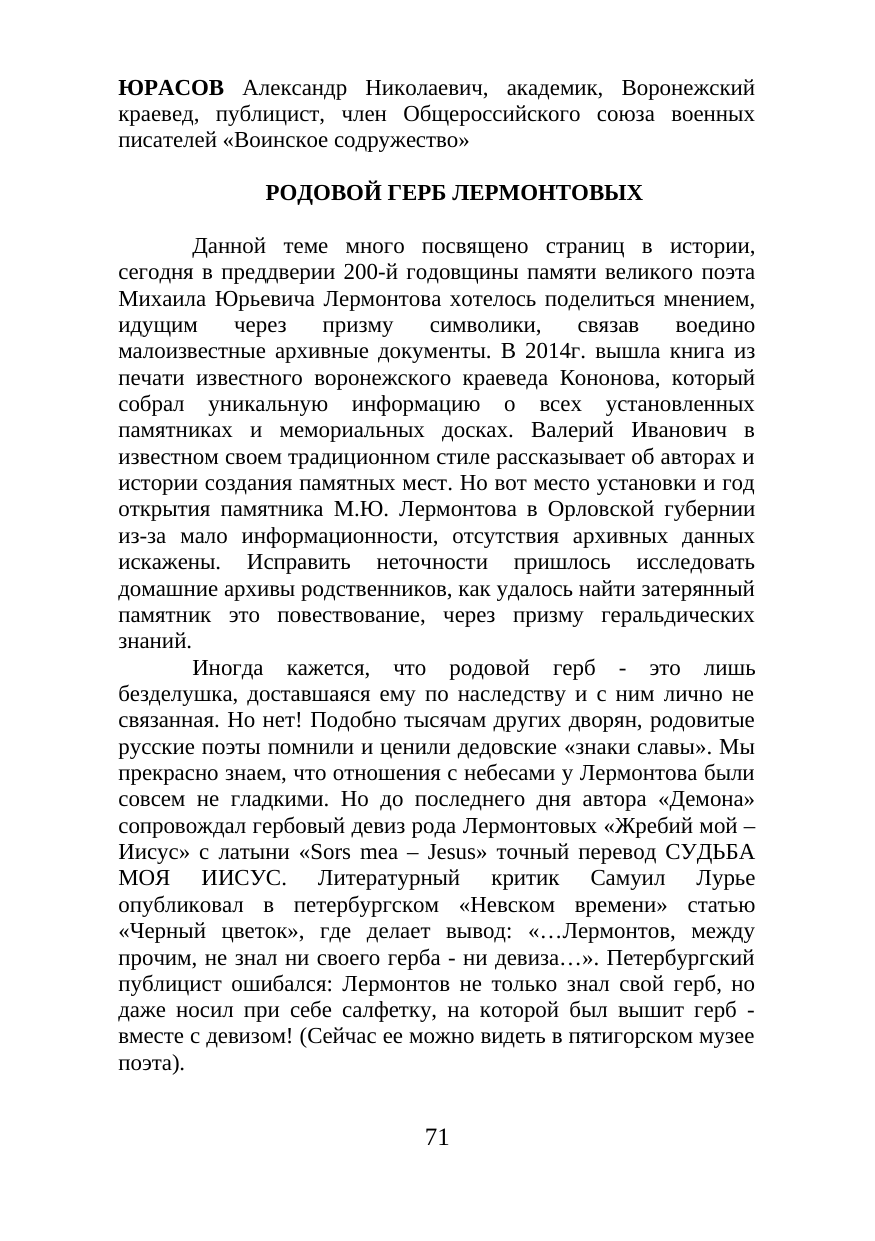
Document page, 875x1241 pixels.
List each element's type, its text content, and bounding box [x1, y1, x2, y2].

text Иногда кажется, что родовой герб - это лишь безделушка, доставшаяся ему по наследству и с ним лично не связанная. Но нет! Подобно тысячам других дворян, родовитые русские поэты помнили и ценили дедовские «знаки славы». Мы прекрасно знаем, что отношения с небесами у Лермонтова были совсем не гладкими. Но до последнего дня автора «Демона» сопровождал гербовый девиз рода Лермонтовых «Жребий мой – Иисус» с латыни «Sors mea – Jesus» точный перевод СУДЬБА МОЯ ИИСУС. Литературный критик Самуил Лурье опубликовал в петербургском «Невском времени» статью «Черный цветок», где делает вывод: «…Лермонтов, между прочим, не знал ни своего герба - ни девиза…». Петербургский публицист ошибался: Лермонтов не только знал свой герб, но даже носил при себе салфетку, на которой был вышит герб - вместе с девизом! (Сейчас ее можно видеть в пятигорском музее поэта). [118, 654, 756, 1075]
text ЮРАСОВ Александр Николаевич, академик, Воронежский краевед, публицист, член Общероссийского союза военных писателей «Воинское содружество» [118, 74, 756, 153]
text Данной теме много посвящено страниц в истории, сегодня в преддверии 200-й годовщины памяти великого поэта Михаила Юрьевича Лермонтова хотелось поделиться мнением, идущим через призму символики, связав воедино малоизвестные архивные документы. В 2014г. вышла книга из печати известного воронежского краеведа Кононова, который собрал уникальную информацию о всех установленных памятниках и мемориальных досках. Валерий Иванович в известном своем традиционном стиле рассказывает об авторах и истории создания памятных мест. Но вот место установки и год открытия памятника М.Ю. Лермонтова в Орловской губернии из-за мало информационности, отсутствия архивных данных искажены. Исправить неточности пришлось исследовать домашние архивы родственников, как удалось найти затерянный памятник это повествование, через призму геральдических знаний. [118, 232, 756, 654]
text РОДОВОЙ ГЕРБ ЛЕРМОНТОВЫХ [118, 179, 756, 206]
